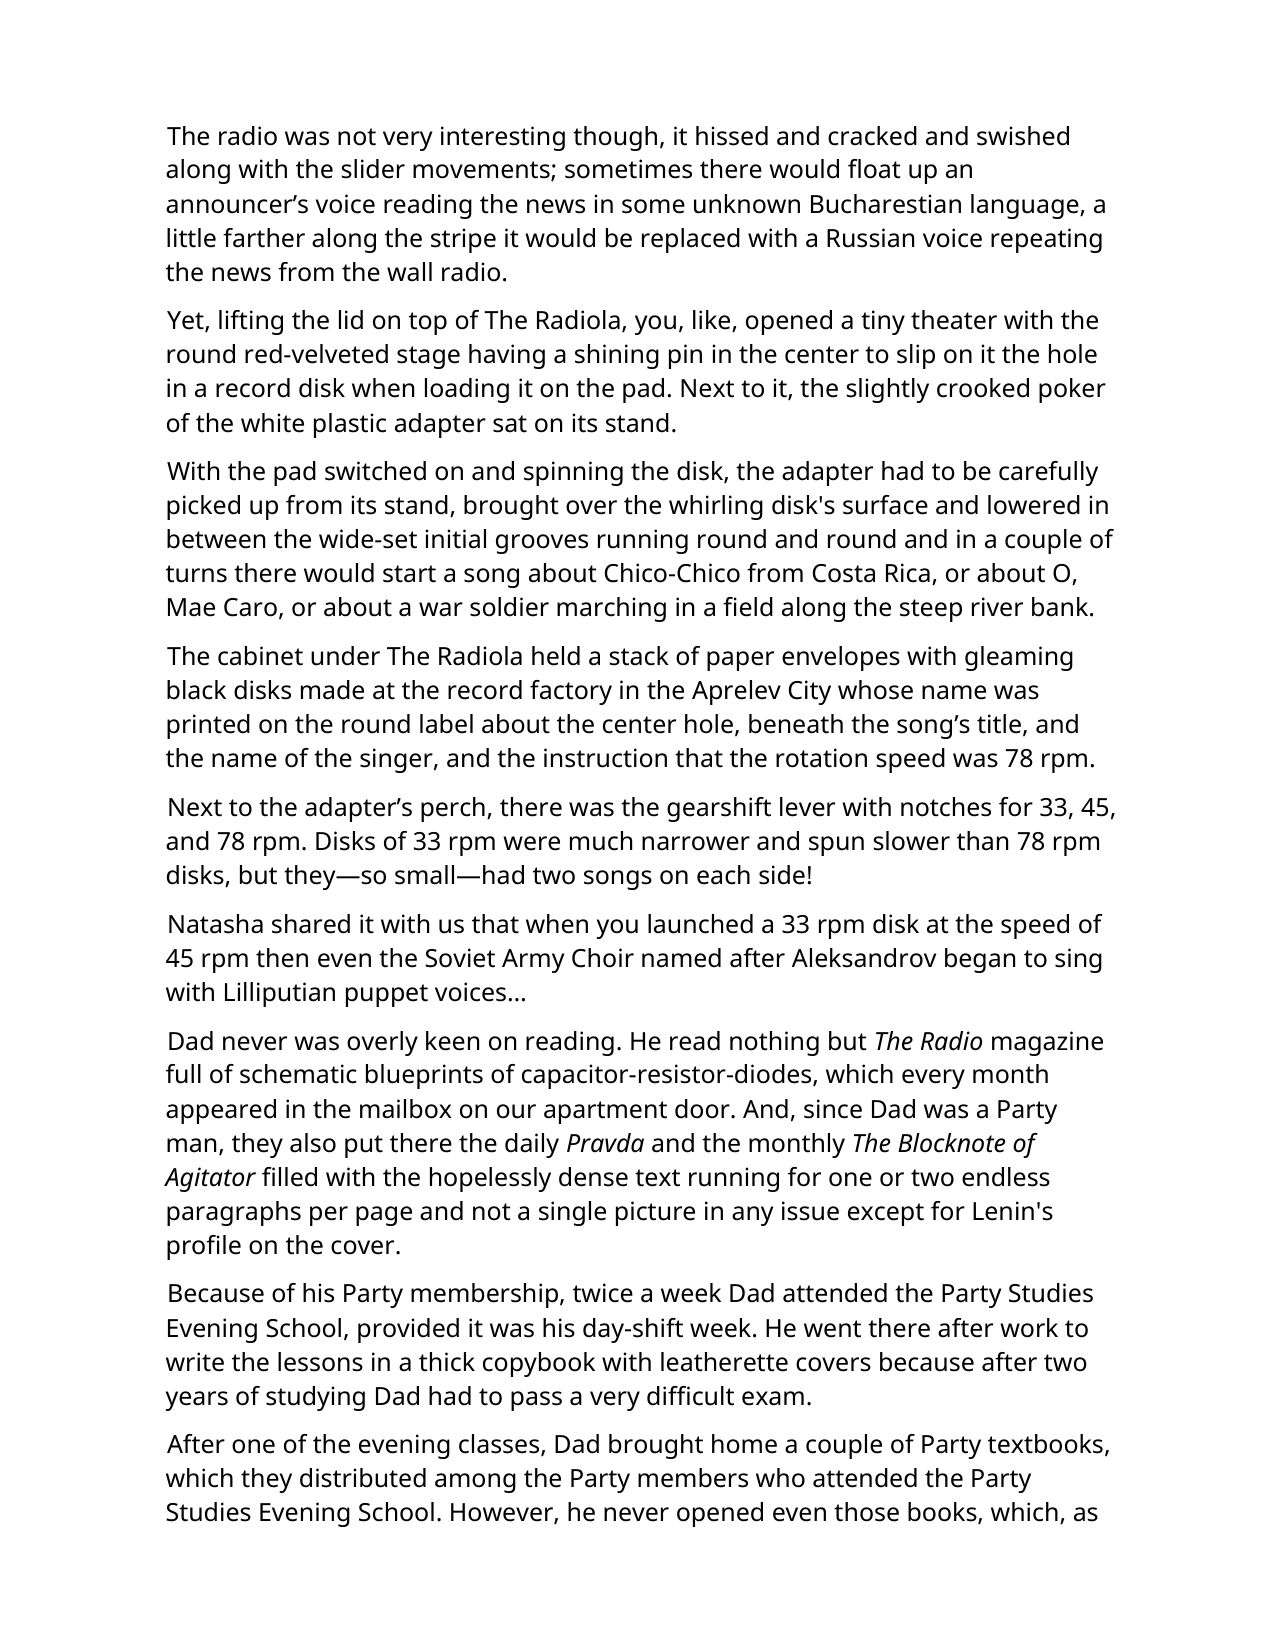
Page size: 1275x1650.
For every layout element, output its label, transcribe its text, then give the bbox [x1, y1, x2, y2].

text The cabinet under The Radiola held a stack of paper envelopes with gleaming black disks made at the record factory in the Aprelev City whose name was printed on the round label about the center hole, beneath the song’s title, and the name of the singer, and the instruction that the rotation speed was 78 rpm. [165, 639, 1118, 775]
text Natasha shared it with us that when you launched a 33 rpm disk at the speed of 45 rpm then even the Soviet Army Choir named after Aleksandrov began to sing with Lilliputian puppet voices… [165, 906, 1118, 1008]
text With the pad switched on and spinning the disk, the adapter had to be carefully picked up from its stand, brought over the whirling disk's surface and lowered in between the wide-set initial grooves running round and round and in a couple of turns there would start a song about Chico-Chico from Costa Rica, or about O, Mae Caro, or about a war soldier marching in a field along the steep river bank. [165, 454, 1118, 624]
text Next to the adapter’s perch, there was the gearshift lever with notches for 33, 45, and 78 rpm. Disks of 33 rpm were much narrower and spun slower than 78 rpm disks, but they—so small—had two songs on each side! [165, 789, 1118, 892]
text Dad never was overly keen on reading. He read nothing but The Radio magazine full of schematic blueprints of capacitor-resistor-diodes, which every month appeared in the mailbox on our apartment door. And, since Dad was a Party man, they also put there the daily Pravda and the monthly The Blocknote of Agitator filled with the hopelessly dense text running for one or two endless paragraphs per page and not a single picture in any issue except for Lenin's profile on the cover. [165, 1023, 1118, 1262]
text After one of the evening classes, Dad brought home a couple of Party textbooks, which they distributed among the Party members who attended the Party Studies Evening School. However, he never opened even those books, which, as [165, 1427, 1118, 1529]
text Yet, lifting the lid on top of The Radiola, you, like, opened a tiny theater with the round red-velveted stage having a shining pin in the center to slip on it the hole in a record disk when loading it on the pad. Next to it, the slightly crooked poker of the white plastic adapter sat on its stand. [165, 303, 1118, 439]
text The radio was not very interesting though, it hissed and cracked and swished along with the slider movements; sometimes there would float up an announcer’s voice reading the news in some unknown Bucharestian language, a little farther along the stripe it would be replaced with a Russian voice repeating the news from the wall radio. [165, 118, 1118, 288]
text Because of his Party membership, twice a week Dad attended the Party Studies Evening School, provided it was his day-shift week. He went there after work to write the lessons in a thick copybook with leatherette covers because after two years of studying Dad had to pass a very difficult exam. [165, 1276, 1118, 1412]
